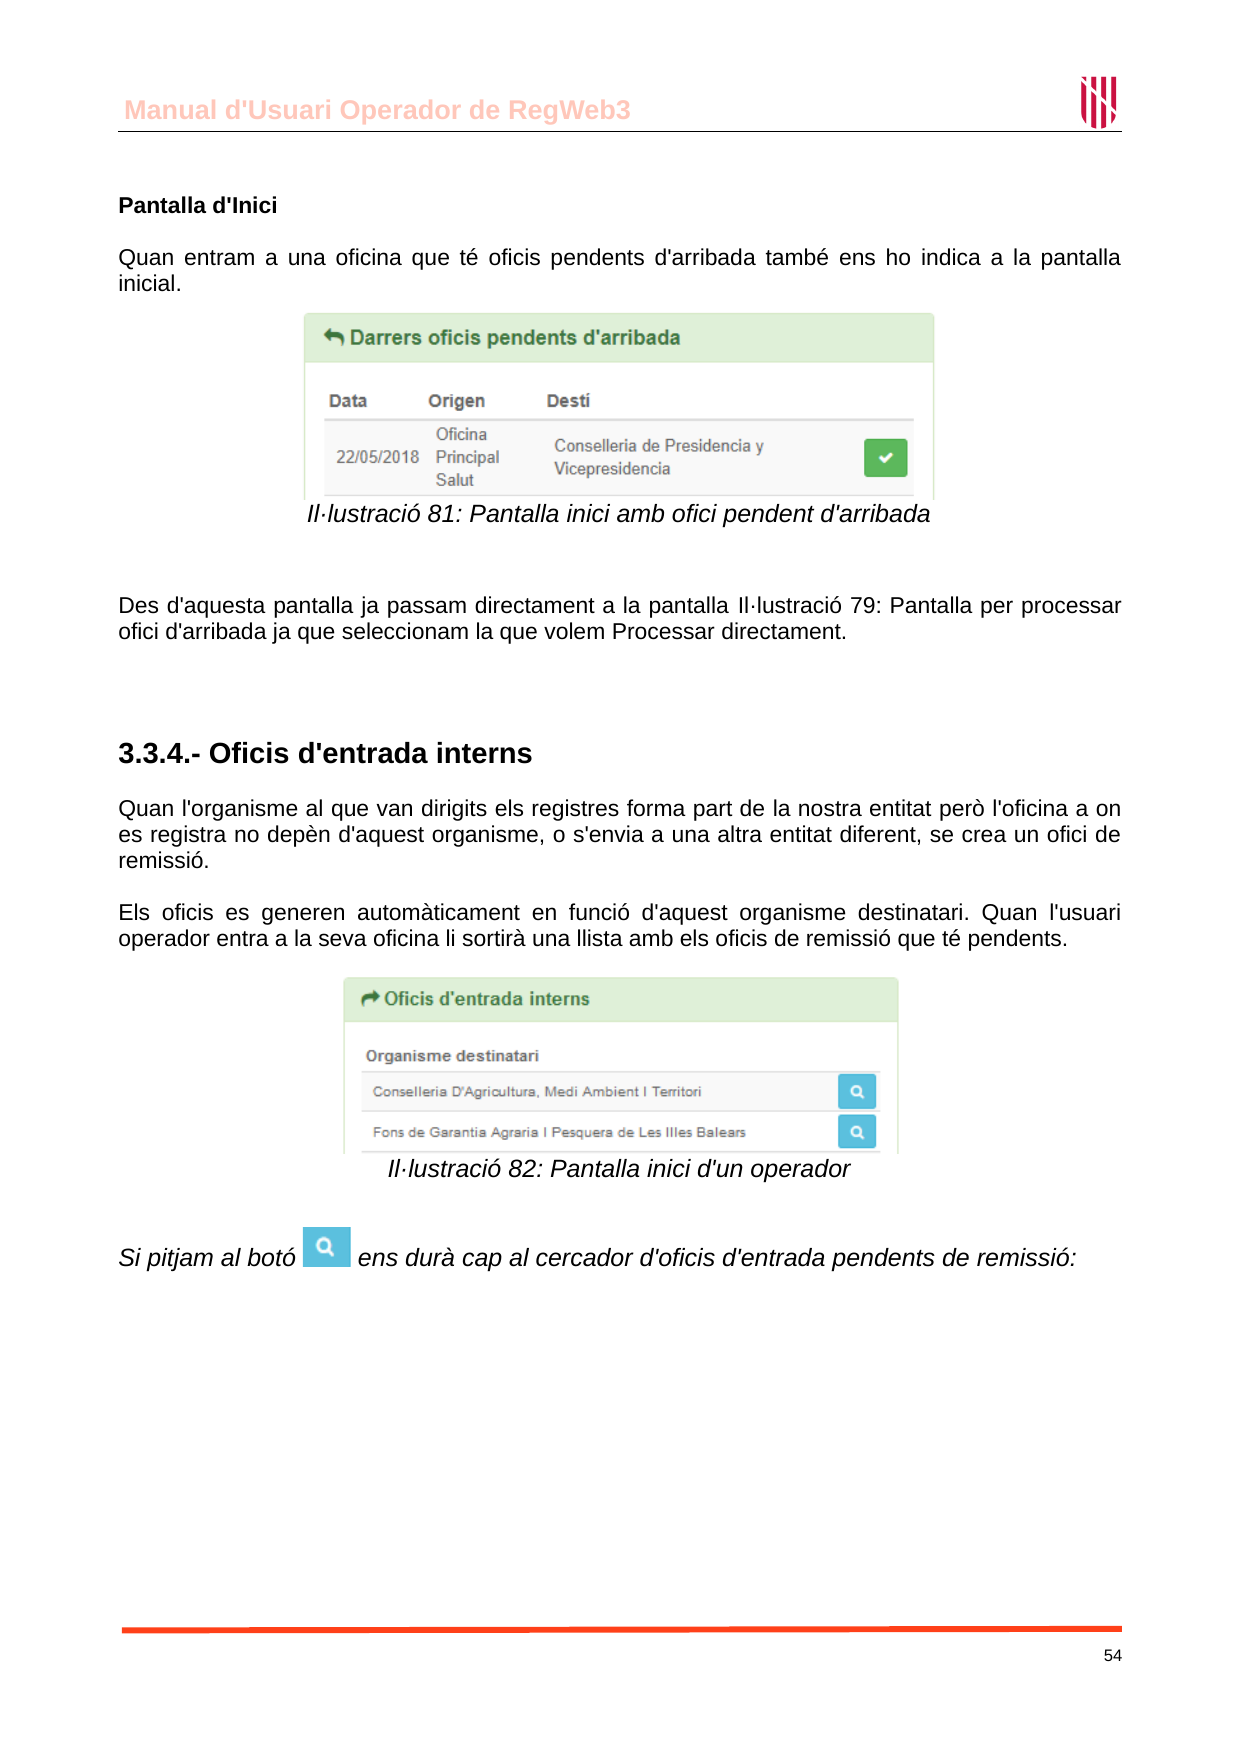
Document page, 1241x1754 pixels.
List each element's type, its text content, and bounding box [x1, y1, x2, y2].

text Pantalla d'Inici [118, 192, 1122, 218]
text Quan entram a una oficina que té oficis pendents d'arribada també ens ho indica a la pantalla inicial. [118, 243, 1122, 296]
text Il·lustració 81: Pantalla inici amb ofici pendent d'arribada [118, 500, 1122, 528]
subtitle Oficis d'entrada interns [118, 736, 1122, 769]
text Quan l'organisme al que van dirigits els registres forma part de la nostra entitat però l'oficina a on es registra no depèn d'aquest organisme, o s'envia a una altra entitat diferent, se crea un ofici de remissió. [118, 794, 1122, 873]
picture [299, 308, 942, 500]
text Si pitjam al botó ens durà cap al cercador d'oficis d'entrada pendents de remissió: [118, 1228, 1122, 1271]
text Els oficis es generen automàticament en funció d'aquest organisme destinatari. Quan l'usuari operador entra a la seva oficina li sortirà una llista amb els oficis de remissió que té pendents. [118, 898, 1122, 951]
picture [338, 976, 903, 1154]
text Des d'aquesta pantalla ja passam directament a la pantalla Il·lustració 79: Pantalla per processar ofici d'arribada ja que seleccionam la que volem Processar directament. [118, 592, 1122, 645]
text Il·lustració 82: Pantalla inici d'un operador [118, 1154, 1122, 1183]
picture [1078, 74, 1119, 130]
